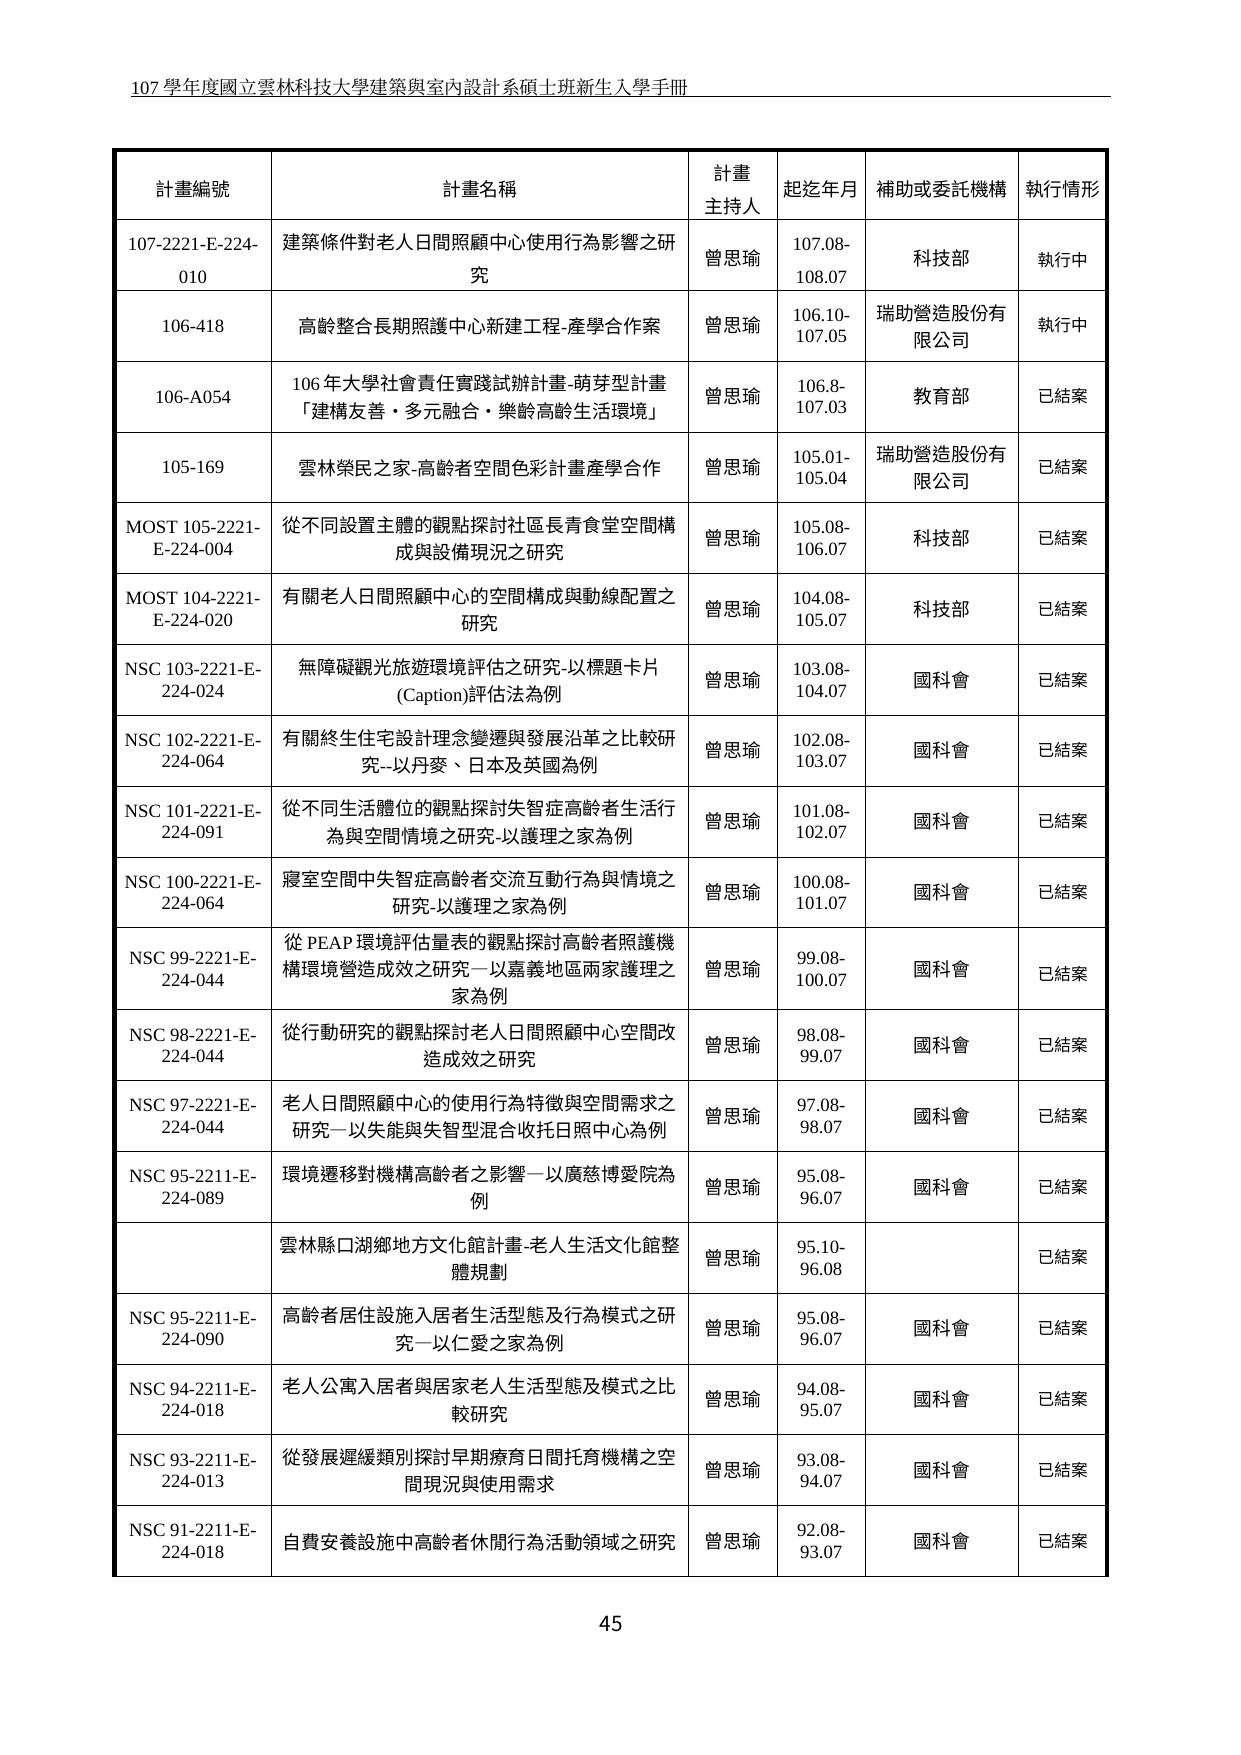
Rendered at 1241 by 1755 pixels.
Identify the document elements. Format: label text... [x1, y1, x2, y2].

table_cell 瑞助營造股份有限公司 [866, 291, 1018, 361]
table_cell NSC 103-2221-E-224-024 [117, 645, 271, 715]
table_cell 95.08-96.07 [778, 1294, 865, 1363]
table_cell 科技部 [866, 574, 1018, 644]
table_cell NSC 94-2211-E-224-018 [117, 1365, 271, 1434]
table_cell 已結案 [1019, 1010, 1105, 1080]
table_cell 105-169 [117, 433, 271, 502]
table_cell 已結案 [1019, 1294, 1105, 1363]
table_cell 曾思瑜 [689, 291, 777, 361]
table_cell 執行中 [1019, 291, 1105, 361]
table_cell 106.8- 107.03 [778, 362, 865, 431]
table_cell 國科會 [866, 858, 1018, 927]
table_cell 曾思瑜 [689, 1152, 777, 1222]
table_cell 老人日間照顧中心的使用行為特徵與空間需求之研究—以失能與失智型混合收托日照中心為例 [272, 1081, 688, 1151]
table_cell 執行中 [1019, 220, 1105, 290]
table_cell MOST 105-2221-E-224-004 [117, 503, 271, 573]
table_cell 97.08-98.07 [778, 1081, 865, 1151]
table_cell NSC 97-2221-E-224-044 [117, 1081, 271, 1151]
table_cell 100.08-101.07 [778, 858, 865, 927]
table_cell 99.08-100.07 [778, 928, 865, 1009]
table_header 計畫名稱 [272, 152, 688, 219]
table_cell 國科會 [866, 787, 1018, 856]
table_cell 107.08-108.07 [778, 220, 865, 290]
table_cell 曾思瑜 [689, 1294, 777, 1363]
table_cell 已結案 [1019, 433, 1105, 502]
table_cell NSC 91-2211-E-224-018 [117, 1506, 271, 1576]
table_cell 106.10- 107.05 [778, 291, 865, 361]
table_cell 92.08-93.07 [778, 1506, 865, 1576]
table_cell 國科會 [866, 1506, 1018, 1576]
table_cell NSC 101-2221-E-224-091 [117, 787, 271, 856]
table_cell 107-2221-E-224-010 [117, 220, 271, 290]
table_cell 105.08-106.07 [778, 503, 865, 573]
table_header 補助或委託機構 [866, 152, 1018, 219]
table_cell 曾思瑜 [689, 1365, 777, 1434]
table_cell 曾思瑜 [689, 1223, 777, 1293]
table_cell 國科會 [866, 1365, 1018, 1434]
table_cell 自費安養設施中高齡者休閒行為活動領域之研究 [272, 1506, 688, 1576]
table_cell 95.08-96.07 [778, 1152, 865, 1222]
table_cell NSC 100-2221-E-224-064 [117, 858, 271, 927]
table_cell 從不同生活體位的觀點探討失智症高齡者生活行為與空間情境之研究-以護理之家為例 [272, 787, 688, 856]
table_cell 瑞助營造股份有限公司 [866, 433, 1018, 502]
table_cell 曾思瑜 [689, 716, 777, 786]
table_cell NSC 93-2211-E-224-013 [117, 1435, 271, 1505]
table_cell 已結案 [1019, 1435, 1105, 1505]
table_cell 已結案 [1019, 928, 1105, 1009]
table_cell 有關終生住宅設計理念變遷與發展沿革之比較研究--以丹麥、日本及英國為例 [272, 716, 688, 786]
table_cell 已結案 [1019, 574, 1105, 644]
table_cell 已結案 [1019, 1365, 1105, 1434]
table_cell 高齡者居住設施入居者生活型態及行為模式之研究—以仁愛之家為例 [272, 1294, 688, 1363]
table_cell 國科會 [866, 1152, 1018, 1222]
table_cell 曾思瑜 [689, 928, 777, 1009]
table_cell 106年大學社會責任實踐試辦計畫-萌芽型計畫「建構友善‧多元融合‧樂齡高齡生活環境」 [272, 362, 688, 431]
table_cell 已結案 [1019, 1506, 1105, 1576]
table_cell 環境遷移對機構高齡者之影響—以廣慈博愛院為例 [272, 1152, 688, 1222]
table_cell 105.01-105.04 [778, 433, 865, 502]
table_cell 106-A054 [117, 362, 271, 431]
table_cell 國科會 [866, 716, 1018, 786]
table_cell 曾思瑜 [689, 1506, 777, 1576]
table_cell 國科會 [866, 928, 1018, 1009]
table_header 計畫編號 [117, 152, 271, 219]
table_cell 雲林縣口湖鄉地方文化館計畫-老人生活文化館整體規劃 [272, 1223, 688, 1293]
table_cell 科技部 [866, 503, 1018, 573]
table_cell 曾思瑜 [689, 433, 777, 502]
table_cell 曾思瑜 [689, 858, 777, 927]
table_cell NSC 95-2211-E-224-089 [117, 1152, 271, 1222]
table_cell 曾思瑜 [689, 1010, 777, 1080]
table_cell 國科會 [866, 1081, 1018, 1151]
table_cell 國科會 [866, 1435, 1018, 1505]
table_cell 曾思瑜 [689, 220, 777, 290]
table_cell 已結案 [1019, 503, 1105, 573]
table_cell 已結案 [1019, 787, 1105, 856]
table_cell 有關老人日間照顧中心的空間構成與動線配置之研究 [272, 574, 688, 644]
table_cell 老人公寓入居者與居家老人生活型態及模式之比較研究 [272, 1365, 688, 1434]
table_cell 曾思瑜 [689, 1435, 777, 1505]
table_cell 教育部 [866, 362, 1018, 431]
table_cell 已結案 [1019, 1152, 1105, 1222]
table_cell 從PEAP環境評估量表的觀點探討高齡者照護機構環境營造成效之研究—以嘉義地區兩家護理之家為例 [272, 928, 688, 1009]
table_cell 已結案 [1019, 362, 1105, 431]
table_cell 曾思瑜 [689, 1081, 777, 1151]
table_cell 曾思瑜 [689, 362, 777, 431]
table_cell 雲林榮民之家-高齡者空間色彩計畫產學合作 [272, 433, 688, 502]
table_cell 103.08-104.07 [778, 645, 865, 715]
table_cell 從不同設置主體的觀點探討社區長青食堂空間構成與設備現況之研究 [272, 503, 688, 573]
table_cell 已結案 [1019, 716, 1105, 786]
table_cell 101.08-102.07 [778, 787, 865, 856]
table_cell 曾思瑜 [689, 787, 777, 856]
table_cell 國科會 [866, 1010, 1018, 1080]
table_cell [117, 1223, 271, 1293]
table_cell NSC 95-2211-E-224-090 [117, 1294, 271, 1363]
table_cell 98.08-99.07 [778, 1010, 865, 1080]
table_cell NSC 98-2221-E-224-044 [117, 1010, 271, 1080]
table_cell 104.08-105.07 [778, 574, 865, 644]
table_cell [866, 1223, 1018, 1293]
table_cell 94.08-95.07 [778, 1365, 865, 1434]
table_header 起迄年月 [778, 152, 865, 219]
table_cell 曾思瑜 [689, 503, 777, 573]
table_cell 曾思瑜 [689, 574, 777, 644]
table_cell 寢室空間中失智症高齡者交流互動行為與情境之研究-以護理之家為例 [272, 858, 688, 927]
table_cell MOST 104-2221-E-224-020 [117, 574, 271, 644]
table_cell 科技部 [866, 220, 1018, 290]
table_cell 106-418 [117, 291, 271, 361]
table_cell 已結案 [1019, 645, 1105, 715]
table_header 計畫 主持人 [689, 152, 777, 219]
table_cell NSC 102-2221-E-224-064 [117, 716, 271, 786]
table_cell 102.08-103.07 [778, 716, 865, 786]
table_cell 國科會 [866, 1294, 1018, 1363]
table_cell 高齡整合長期照護中心新建工程-產學合作案 [272, 291, 688, 361]
table_cell 無障礙觀光旅遊環境評估之研究-以標題卡片(Caption)評估法為例 [272, 645, 688, 715]
table_cell 95.10-96.08 [778, 1223, 865, 1293]
table_cell 建築條件對老人日間照顧中心使用行為影響之研究 [272, 220, 688, 290]
table_header 執行情形 [1019, 152, 1105, 219]
table_cell 曾思瑜 [689, 645, 777, 715]
table_cell NSC 99-2221-E-224-044 [117, 928, 271, 1009]
table_cell 93.08-94.07 [778, 1435, 865, 1505]
table_cell 從行動研究的觀點探討老人日間照顧中心空間改造成效之研究 [272, 1010, 688, 1080]
table_cell 已結案 [1019, 1081, 1105, 1151]
table_cell 國科會 [866, 645, 1018, 715]
table_cell 從發展遲緩類別探討早期療育日間托育機構之空間現況與使用需求 [272, 1435, 688, 1505]
table_cell 已結案 [1019, 1223, 1105, 1293]
table_cell 已結案 [1019, 858, 1105, 927]
